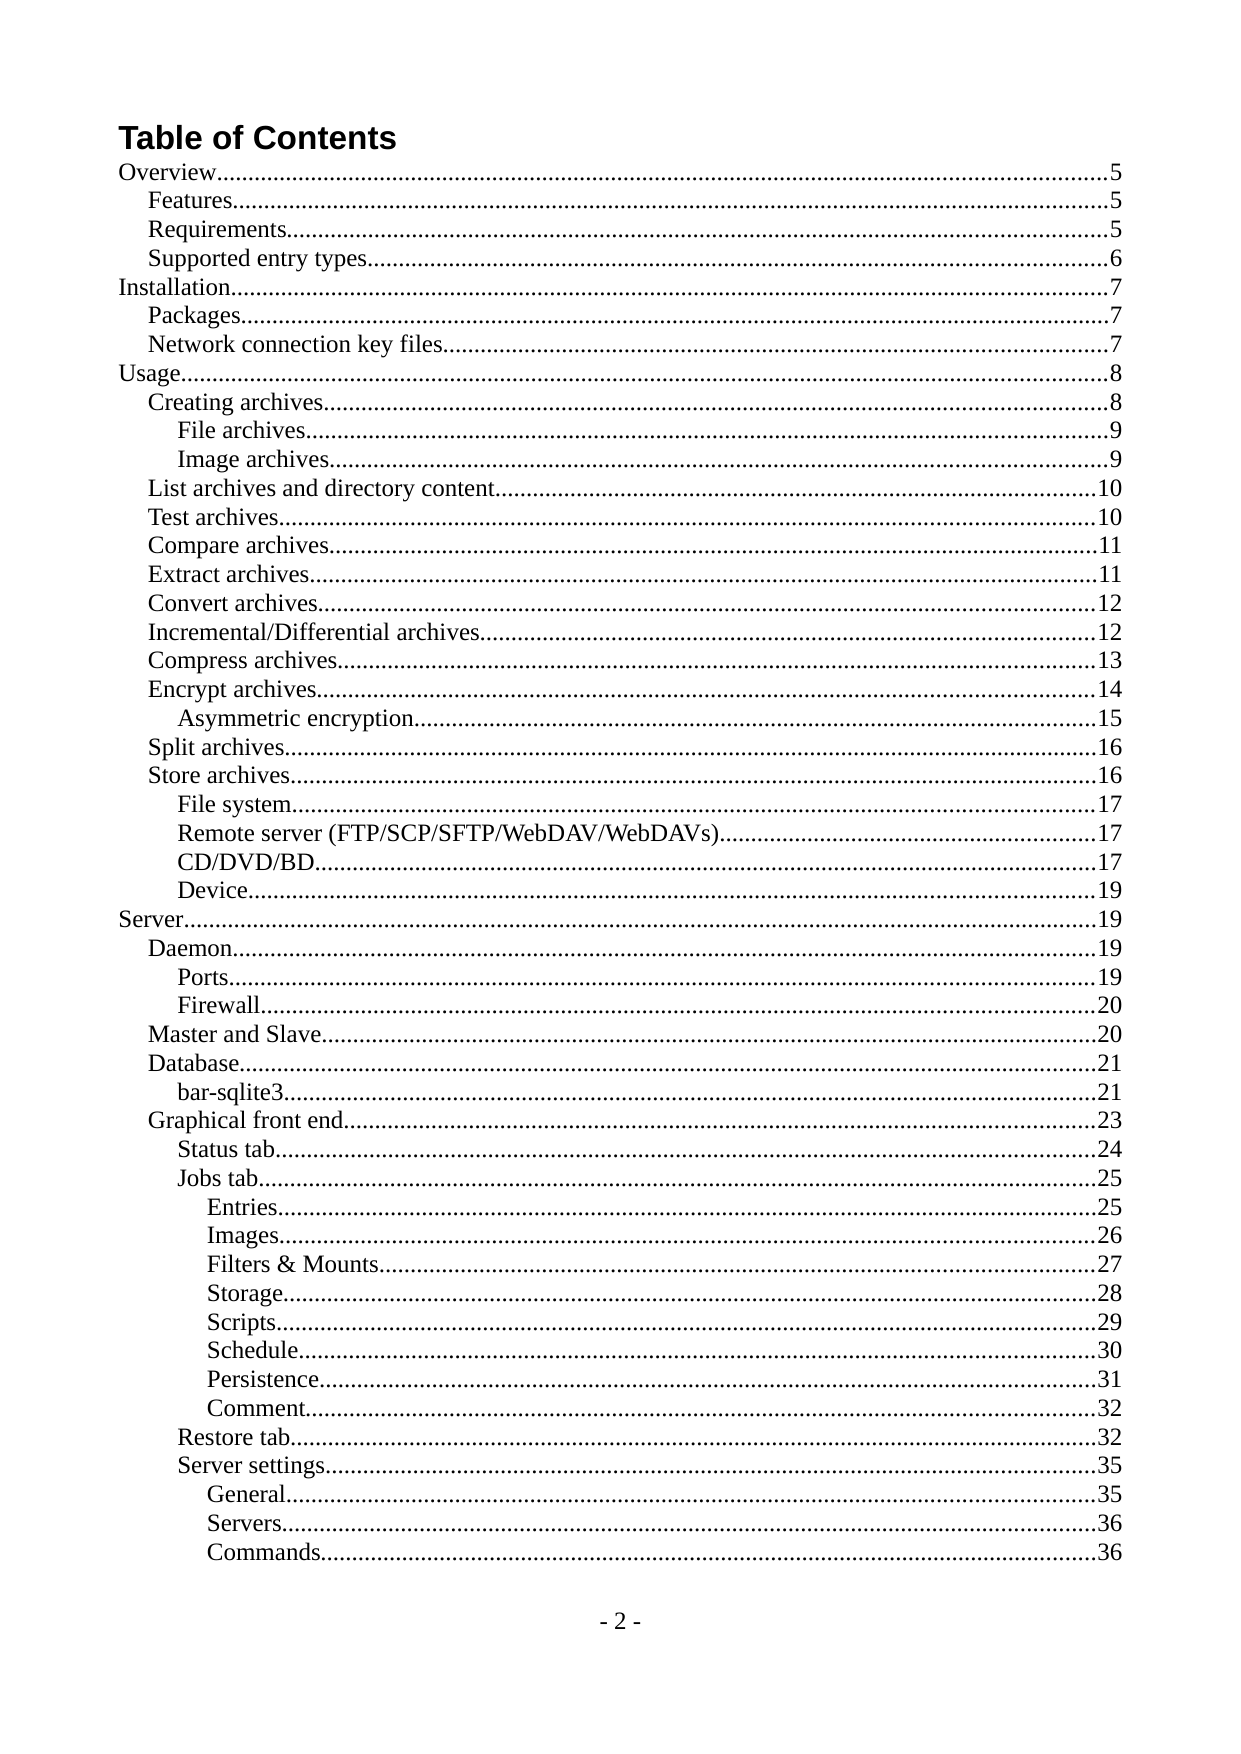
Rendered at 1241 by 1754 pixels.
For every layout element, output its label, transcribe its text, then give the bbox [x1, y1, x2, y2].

text Jobs tab 25 [177, 1163, 1122, 1192]
text Supported entry types 6 [148, 243, 1122, 272]
text Compare archives 11 [148, 530, 1122, 559]
text Server 19 [118, 904, 1122, 933]
text Overview 5 [118, 157, 1122, 185]
text Test archives 10 [148, 502, 1122, 530]
text Network connection key files 7 [148, 329, 1122, 358]
text Creating archives 8 [148, 387, 1122, 415]
text CD/DVD/BD 17 [177, 847, 1122, 875]
text Daemon 19 [148, 933, 1122, 962]
text Store archives 16 [148, 760, 1122, 789]
text Encrypt archives 14 [148, 674, 1122, 703]
text Split archives 16 [148, 732, 1122, 760]
text Status tab 24 [177, 1134, 1122, 1163]
text Database 21 [148, 1048, 1122, 1077]
text Servers 36 [207, 1508, 1122, 1537]
text File archives 9 [177, 415, 1122, 444]
text Comment 32 [207, 1393, 1122, 1422]
text File system 17 [177, 789, 1122, 818]
text Restore tab 32 [177, 1422, 1122, 1450]
text Graphical front end 23 [148, 1105, 1122, 1134]
text Storage 28 [207, 1278, 1122, 1307]
text Filters & Mounts 27 [207, 1249, 1122, 1278]
text Entries 25 [207, 1192, 1122, 1220]
text Server settings 35 [177, 1450, 1122, 1479]
text bar-sqlite3 21 [177, 1077, 1122, 1105]
text Persistence 31 [207, 1364, 1122, 1393]
text Incremental/Differential archives 12 [148, 617, 1122, 645]
text Extract archives 11 [148, 559, 1122, 588]
text Commands 36 [207, 1537, 1122, 1565]
text Convert archives 12 [148, 588, 1122, 617]
text Usage 8 [118, 358, 1122, 387]
text List archives and directory content 10 [148, 473, 1122, 502]
text Asymmetric encryption 15 [177, 703, 1122, 732]
text Firewall 20 [177, 990, 1122, 1019]
text Packages 7 [148, 300, 1122, 329]
text Schedule 30 [207, 1335, 1122, 1364]
text Images 26 [207, 1220, 1122, 1249]
text General 35 [207, 1479, 1122, 1508]
text Features 5 [148, 185, 1122, 214]
text Device 19 [177, 875, 1122, 904]
text Installation 7 [118, 272, 1122, 300]
text Compress archives 13 [148, 645, 1122, 674]
text Scripts 29 [207, 1307, 1122, 1335]
text Requirements 5 [148, 214, 1122, 243]
subtitle Table of Contents [118, 118, 1122, 157]
text Master and Slave 20 [148, 1019, 1122, 1048]
text Image archives 9 [177, 444, 1122, 473]
text Remote server (FTP/SCP/SFTP/WebDAV/WebDAVs) 17 [177, 818, 1122, 847]
text Ports 19 [177, 962, 1122, 990]
